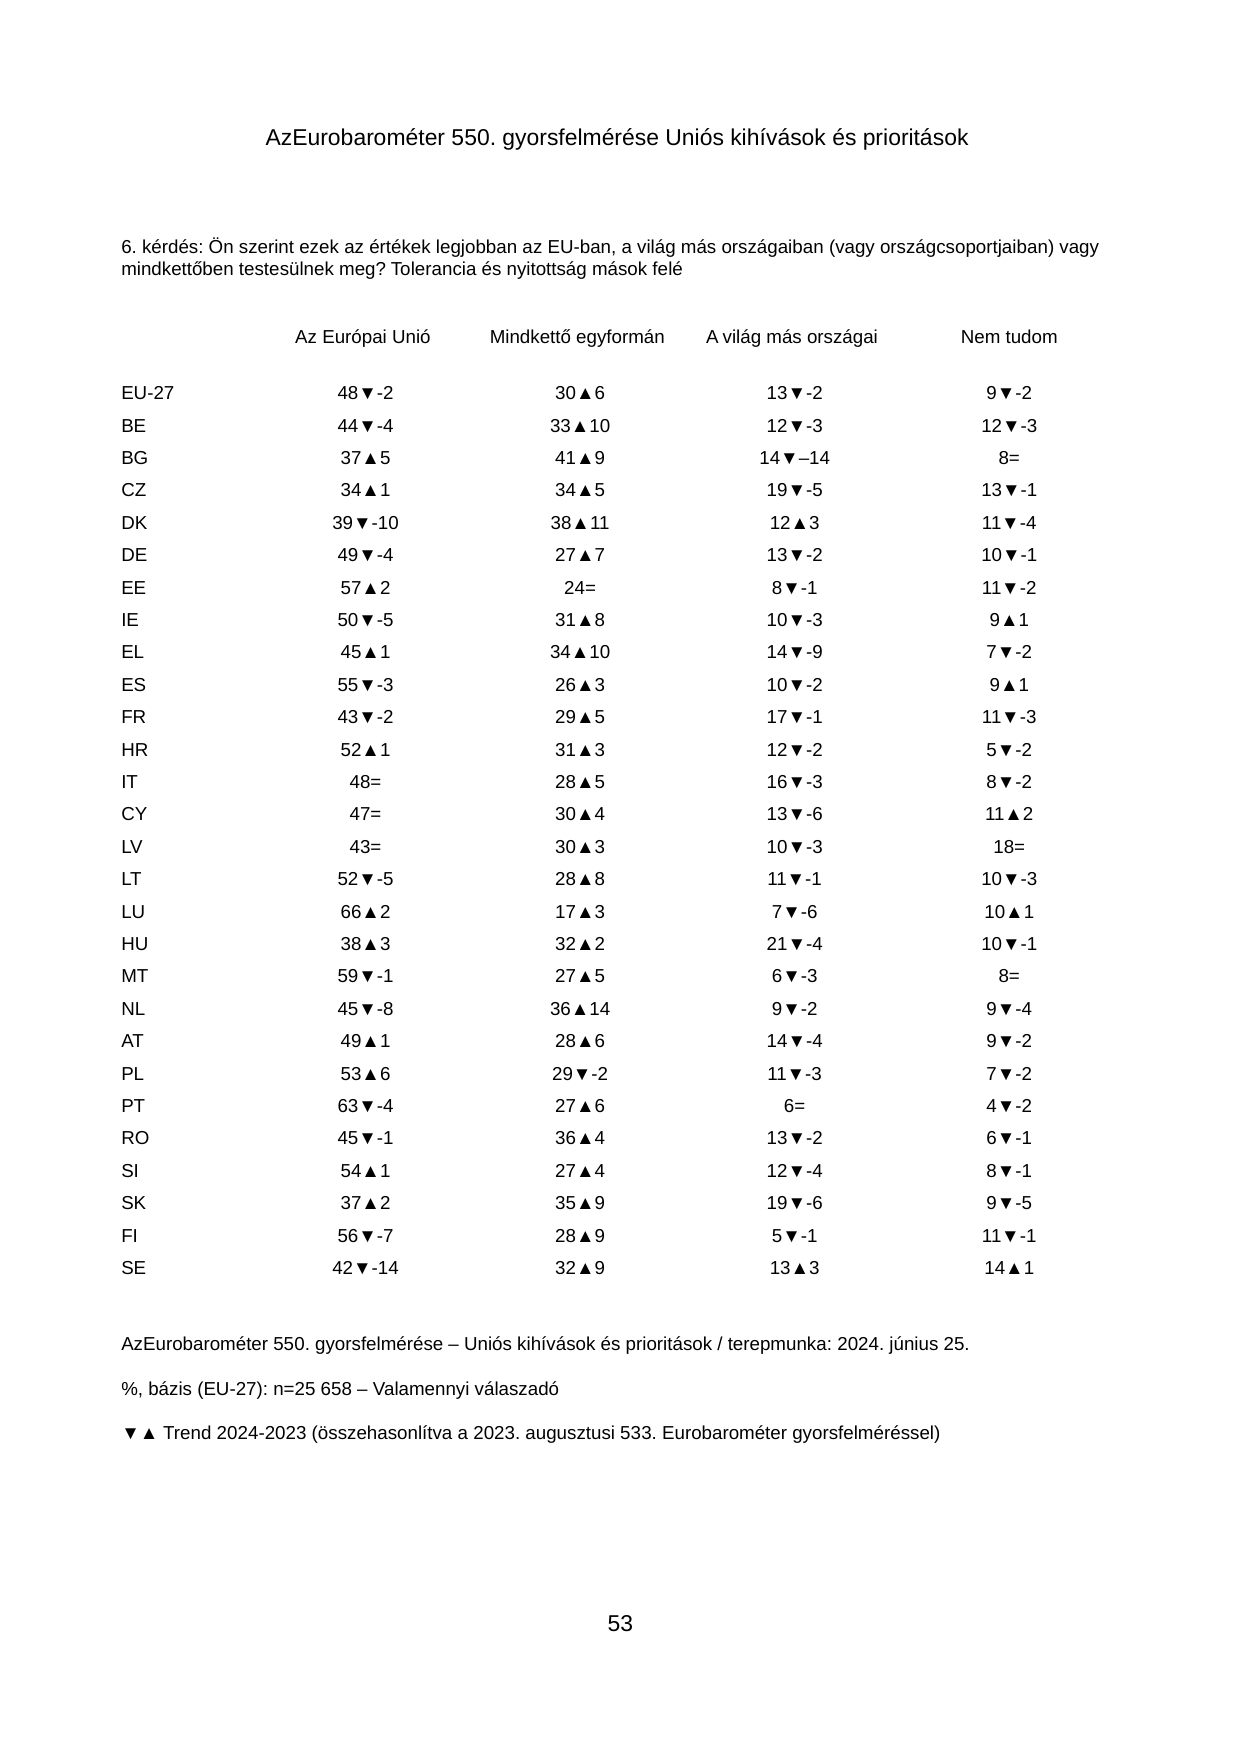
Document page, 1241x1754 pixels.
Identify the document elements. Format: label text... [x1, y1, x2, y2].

table_cell 42▼-14 [258, 1251, 472, 1284]
table_cell [188, 441, 258, 474]
table_cell [188, 1284, 258, 1316]
table_cell [188, 863, 258, 895]
table_cell 9▲1 [902, 668, 1116, 701]
table_cell 31▲3 [473, 733, 687, 765]
table_cell 43= [258, 830, 472, 863]
table_cell AT [118, 1025, 188, 1057]
table_cell CZ [118, 474, 188, 506]
table_cell 28▲9 [473, 1219, 687, 1251]
table_cell 36▲14 [473, 992, 687, 1024]
table_cell 38▲3 [258, 928, 472, 960]
table_cell DK [118, 506, 188, 539]
table_cell 30▲4 [473, 798, 687, 830]
table_cell 59▼-1 [258, 960, 472, 992]
table_cell 12▼-3 [902, 409, 1116, 441]
table_cell [188, 604, 258, 636]
table_cell [188, 1251, 258, 1284]
table_cell 4▼-2 [902, 1089, 1116, 1122]
table_cell 6▼-3 [687, 960, 902, 992]
table_cell [188, 1122, 258, 1154]
table_cell 11▼-2 [902, 571, 1116, 603]
table_cell 34▲10 [473, 636, 687, 668]
table_cell 11▼-1 [687, 863, 902, 895]
table_cell FR [118, 701, 188, 733]
table_cell BG [118, 441, 188, 474]
table_cell [118, 1284, 188, 1316]
table_cell HU [118, 928, 188, 960]
table_cell [188, 895, 258, 927]
table_cell 13▼-1 [902, 474, 1116, 506]
table_cell ▼▲ Trend 2024-2023 (összehasonlítva a 2023. augusztusi 533. Eurobarométer gyorsfelméréssel) [118, 1404, 1116, 1460]
table_cell 45▼-1 [258, 1122, 472, 1154]
table_cell 17▼-1 [687, 701, 902, 733]
table_cell [188, 636, 258, 668]
table_cell 7▼-2 [902, 636, 1116, 668]
table_cell 13▲3 [687, 1251, 902, 1284]
table_cell LV [118, 830, 188, 863]
table_cell 29▲5 [473, 701, 687, 733]
table_cell 27▲6 [473, 1089, 687, 1122]
table_cell 8▼-1 [687, 571, 902, 603]
table_cell 35▲9 [473, 1187, 687, 1219]
table_cell 14▼–14 [687, 441, 902, 474]
table_cell 33▲10 [473, 409, 687, 441]
table_cell 19▼-6 [687, 1187, 902, 1219]
table_cell 52▲1 [258, 733, 472, 765]
table_cell [188, 506, 258, 539]
table_cell 10▼-1 [902, 539, 1116, 571]
table_cell 36▲4 [473, 1122, 687, 1154]
table_cell PL [118, 1057, 188, 1089]
table_cell A világ más országai [687, 298, 902, 377]
table_cell 63▼-4 [258, 1089, 472, 1122]
table_cell SI [118, 1154, 188, 1187]
table_cell 48= [258, 765, 472, 798]
table_cell 50▼-5 [258, 604, 472, 636]
table_cell [473, 1284, 687, 1316]
table_cell [687, 1284, 902, 1316]
table_cell 5▼-2 [902, 733, 1116, 765]
table_cell [258, 1284, 472, 1316]
table_cell 9▼-2 [902, 377, 1116, 409]
table_cell [188, 765, 258, 798]
table_cell [188, 798, 258, 830]
table_cell PT [118, 1089, 188, 1122]
table_cell 19▼-5 [687, 474, 902, 506]
table_cell 10▼-2 [687, 668, 902, 701]
table_cell 9▼-2 [687, 992, 902, 1024]
table_cell 18= [902, 830, 1116, 863]
table_cell 7▼-6 [687, 895, 902, 927]
table_cell 13▼-2 [687, 539, 902, 571]
table_cell 5▼-1 [687, 1219, 902, 1251]
table_cell NL [118, 992, 188, 1024]
table_cell 49▼-4 [258, 539, 472, 571]
table_cell 12▼-3 [687, 409, 902, 441]
table_cell 53▲6 [258, 1057, 472, 1089]
table_cell 26▲3 [473, 668, 687, 701]
table_cell 10▲1 [902, 895, 1116, 927]
table_cell 9▼-2 [902, 1025, 1116, 1057]
table_cell 9▲1 [902, 604, 1116, 636]
table_cell 31▲8 [473, 604, 687, 636]
table_cell [188, 733, 258, 765]
table_cell 49▲1 [258, 1025, 472, 1057]
table_cell 12▲3 [687, 506, 902, 539]
table_cell [188, 992, 258, 1024]
table_cell 12▼-2 [687, 733, 902, 765]
table_cell 7▼-2 [902, 1057, 1116, 1089]
table_cell 47= [258, 798, 472, 830]
table_cell IT [118, 765, 188, 798]
table_cell [188, 830, 258, 863]
table_cell [188, 960, 258, 992]
table_cell [188, 474, 258, 506]
table_cell [188, 539, 258, 571]
table_cell 9▼-5 [902, 1187, 1116, 1219]
table_cell 30▲3 [473, 830, 687, 863]
table_cell Az Európai Unió [258, 298, 472, 377]
table_cell 14▲1 [902, 1251, 1116, 1284]
table_cell RO [118, 1122, 188, 1154]
table_cell 6▼-1 [902, 1122, 1116, 1154]
table_cell 45▼-8 [258, 992, 472, 1024]
table_cell EU-27 [118, 377, 188, 409]
table_cell [188, 377, 258, 409]
table_cell 8= [902, 960, 1116, 992]
table_cell 52▼-5 [258, 863, 472, 895]
table_cell 10▼-3 [687, 830, 902, 863]
table_cell 13▼-2 [687, 1122, 902, 1154]
table_cell [188, 1089, 258, 1122]
table_cell 13▼-2 [687, 377, 902, 409]
table_cell 27▲5 [473, 960, 687, 992]
table_cell [188, 1154, 258, 1187]
table_cell AzEurobarométer 550. gyorsfelmérése – Uniós kihívások és prioritások / terepmunka: 2024. június 25. [118, 1316, 1116, 1372]
table_cell IE [118, 604, 188, 636]
table_cell 8▼-1 [902, 1154, 1116, 1187]
table_cell SE [118, 1251, 188, 1284]
table_cell [188, 701, 258, 733]
table_cell [188, 928, 258, 960]
table_cell 37▲2 [258, 1187, 472, 1219]
table_cell HR [118, 733, 188, 765]
table_cell 27▲4 [473, 1154, 687, 1187]
table_cell Mindkettő egyformán [473, 298, 687, 377]
table_cell LT [118, 863, 188, 895]
table_cell 28▲6 [473, 1025, 687, 1057]
table_cell %, bázis (EU-27): n=25 658 – Valamennyi válaszadó [118, 1372, 1116, 1404]
table_cell 27▲7 [473, 539, 687, 571]
table_cell 21▼-4 [687, 928, 902, 960]
table_cell [188, 1025, 258, 1057]
table_cell 28▲8 [473, 863, 687, 895]
table_cell 11▼-3 [902, 701, 1116, 733]
table_cell 34▲1 [258, 474, 472, 506]
table_cell 29▼-2 [473, 1057, 687, 1089]
table_cell 30▲6 [473, 377, 687, 409]
table_cell 57▲2 [258, 571, 472, 603]
table_cell [188, 668, 258, 701]
table_cell 44▼-4 [258, 409, 472, 441]
table_cell 48▼-2 [258, 377, 472, 409]
table_cell [188, 1187, 258, 1219]
table_cell [902, 1284, 1116, 1316]
table_cell 66▲2 [258, 895, 472, 927]
table_cell FI [118, 1219, 188, 1251]
table_cell 38▲11 [473, 506, 687, 539]
table_cell SK [118, 1187, 188, 1219]
table_cell 6= [687, 1089, 902, 1122]
table_cell 8= [902, 441, 1116, 474]
table_cell 39▼-10 [258, 506, 472, 539]
table_cell [188, 571, 258, 603]
table_header 6. kérdés: Ön szerint ezek az értékek legjobban az EU-ban, a világ más országaiban (vagy országcsoportjaiban) vagy mindkettőben testesülnek meg? Tolerancia és nyitottság mások felé [118, 218, 1116, 297]
table_cell 28▲5 [473, 765, 687, 798]
table_cell 24= [473, 571, 687, 603]
table_cell 11▲2 [902, 798, 1116, 830]
table_cell Nem tudom [902, 298, 1116, 377]
table_cell 54▲1 [258, 1154, 472, 1187]
table_cell 16▼-3 [687, 765, 902, 798]
table_cell [188, 1057, 258, 1089]
table_cell 41▲9 [473, 441, 687, 474]
table_cell 10▼-3 [902, 863, 1116, 895]
table_cell 32▲9 [473, 1251, 687, 1284]
table_cell 8▼-2 [902, 765, 1116, 798]
table_cell 37▲5 [258, 441, 472, 474]
table_cell MT [118, 960, 188, 992]
table_cell 10▼-3 [687, 604, 902, 636]
table_cell 17▲3 [473, 895, 687, 927]
table_cell LU [118, 895, 188, 927]
table_cell 56▼-7 [258, 1219, 472, 1251]
table_cell 11▼-3 [687, 1057, 902, 1089]
table_cell BE [118, 409, 188, 441]
table_cell 55▼-3 [258, 668, 472, 701]
table_cell 11▼-1 [902, 1219, 1116, 1251]
table_cell 14▼-9 [687, 636, 902, 668]
table_cell 34▲5 [473, 474, 687, 506]
table_cell 9▼-4 [902, 992, 1116, 1024]
table_cell [118, 298, 188, 377]
table_cell 11▼-4 [902, 506, 1116, 539]
table_cell EL [118, 636, 188, 668]
table_cell 32▲2 [473, 928, 687, 960]
table_cell 13▼-6 [687, 798, 902, 830]
table_cell [188, 1219, 258, 1251]
table_cell EE [118, 571, 188, 603]
table_cell 10▼-1 [902, 928, 1116, 960]
table_cell [188, 409, 258, 441]
table_cell 43▼-2 [258, 701, 472, 733]
table_cell 45▲1 [258, 636, 472, 668]
table_cell [188, 298, 258, 377]
table_cell DE [118, 539, 188, 571]
table_cell CY [118, 798, 188, 830]
table_cell 14▼-4 [687, 1025, 902, 1057]
table_cell 12▼-4 [687, 1154, 902, 1187]
table_cell ES [118, 668, 188, 701]
